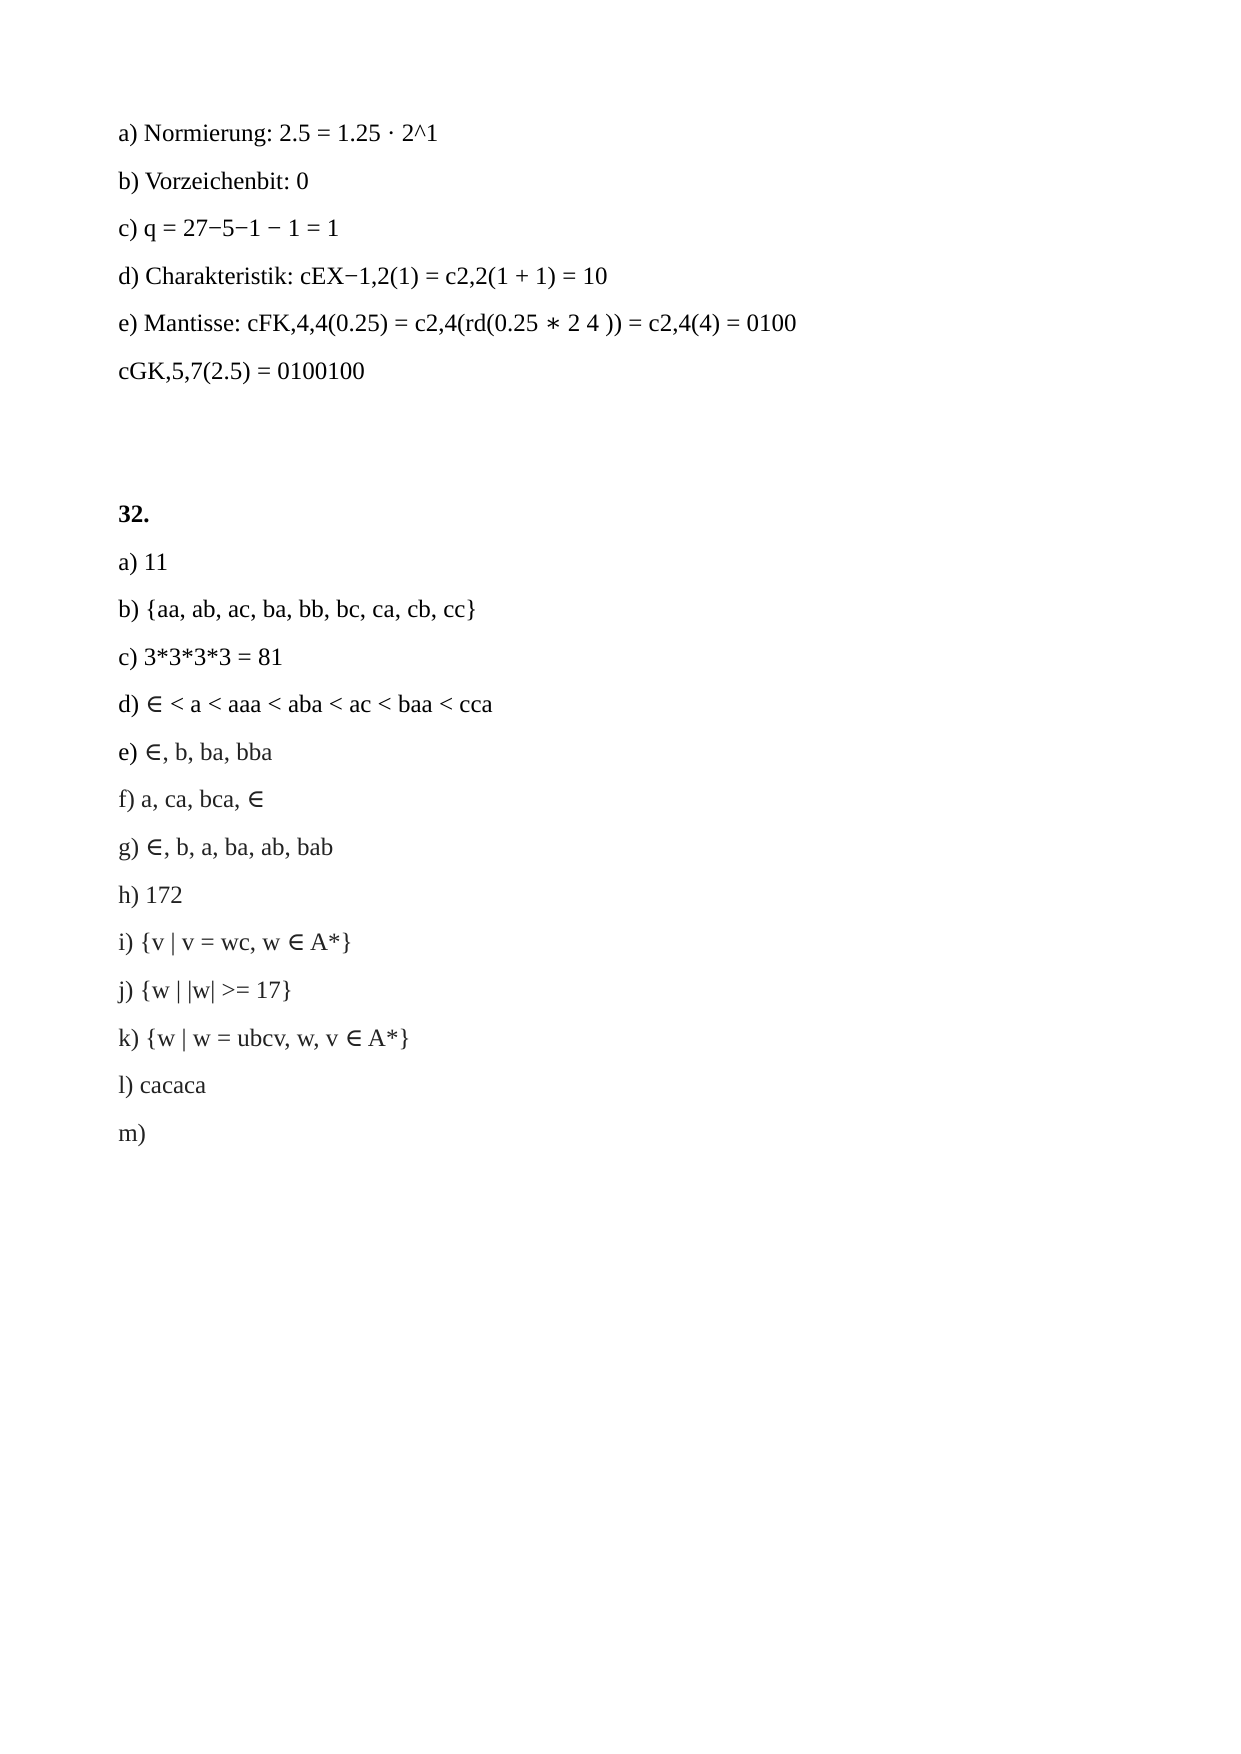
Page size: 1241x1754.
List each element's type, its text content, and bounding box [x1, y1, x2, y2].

text g) ∈, b, a, ba, ab, bab [118, 832, 1122, 861]
text a) Normierung: 2.5 = 1.25 · 2^1 [118, 118, 1122, 147]
text l) cacaca [118, 1070, 1122, 1099]
text c) q = 27−5−1 − 1 = 1 [118, 213, 1122, 242]
text h) 172 [118, 880, 1122, 908]
text 32. [118, 499, 1122, 528]
text f) a, ca, bca, ∈ [118, 784, 1122, 813]
text a) 11 [118, 547, 1122, 575]
text cGK,5,7(2.5) = 0100100 [118, 356, 1122, 385]
text i) {v | v = wc, w ∈ A*} [118, 927, 1122, 956]
text d) ∈ < a < aaa < aba < ac < baa < cca [118, 689, 1122, 718]
text d) Charakteristik: cEX−1,2(1) = c2,2(1 + 1) = 10 [118, 261, 1122, 290]
text k) {w | w = ubcv, w, v ∈ A*} [118, 1023, 1122, 1051]
text j) {w | |w| >= 17} [118, 975, 1122, 1004]
text e) Mantisse: cFK,4,4(0.25) = c2,4(rd(0.25 ∗ 2 4 )) = c2,4(4) = 0100 [118, 308, 1122, 337]
text b) Vorzeichenbit: 0 [118, 166, 1122, 194]
text e) ∈, b, ba, bba [118, 737, 1122, 766]
text b) {aa, ab, ac, ba, bb, bc, ca, cb, cc} [118, 594, 1122, 623]
text m) [118, 1118, 1122, 1147]
text c) 3*3*3*3 = 81 [118, 642, 1122, 671]
